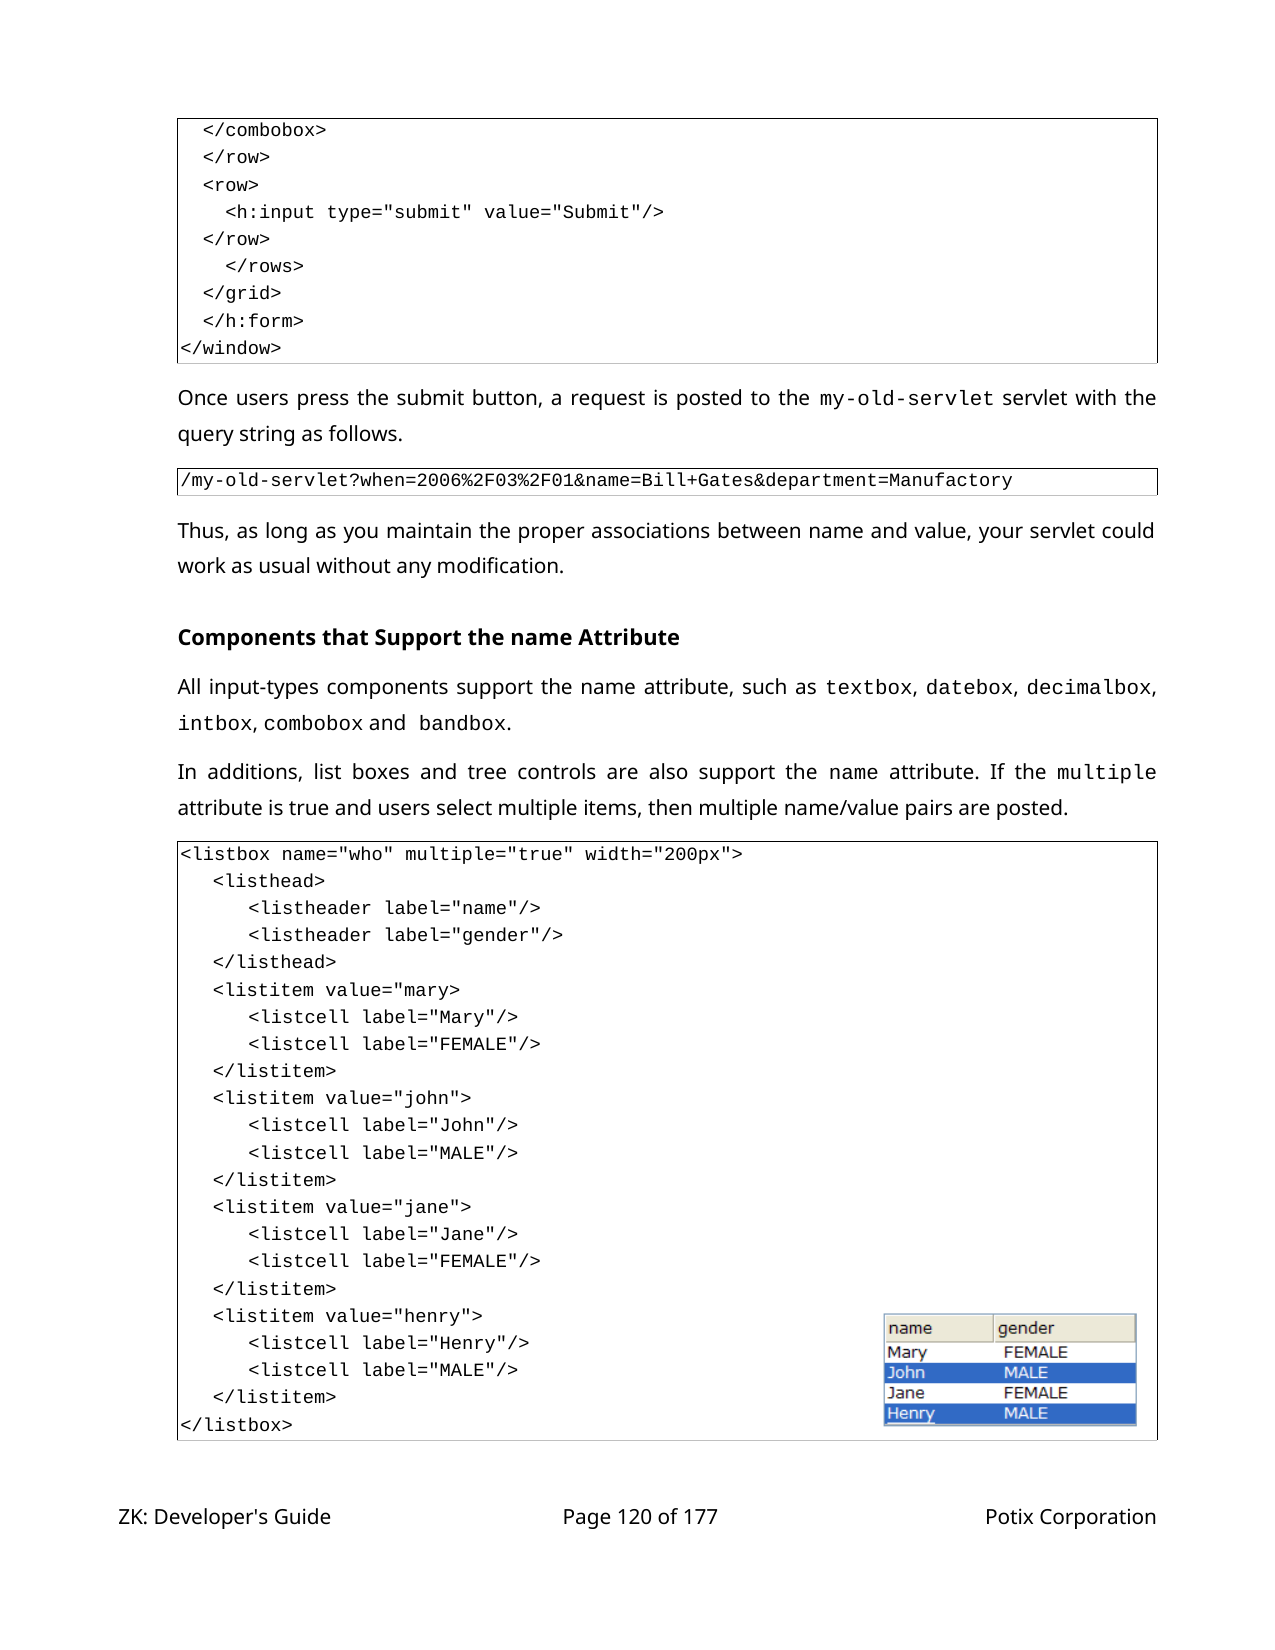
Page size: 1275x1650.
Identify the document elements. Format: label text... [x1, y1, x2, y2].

text <listitem value="mary> [178, 977, 1157, 1002]
text </listitem> [178, 1059, 1157, 1083]
text </combobox> [178, 119, 1157, 142]
text Thus, as long as you maintain the proper associations between name and value, your servlet could work as usual without any modification. [177, 516, 1157, 579]
text </row> [178, 227, 1157, 251]
text All input-types components support the name attribute, such as textbox, datebox, decimalbox, intbox, combobox and bandbox. [177, 672, 1157, 736]
text <listitem value="jane"> [178, 1195, 1157, 1219]
text </h:form> [178, 308, 1157, 333]
text <listheader label="name"/> [178, 896, 1157, 920]
text <listcell label="MALE"/> [178, 1358, 880, 1382]
text <listcell label="MALE"/> [178, 1141, 1157, 1165]
text </listhead> [178, 950, 1157, 974]
text </listitem> [178, 1168, 1157, 1192]
text </window> [178, 336, 1157, 363]
text <listheader label="gender"/> [178, 923, 1157, 947]
text Once users press the submit button, a request is posted to the my-old-servlet servlet with the query string as follows. [177, 383, 1157, 447]
text <row> [178, 172, 1157, 197]
text </listitem> [178, 1385, 880, 1409]
text <listcell label="Henry"/> [178, 1331, 880, 1355]
picture [880, 1311, 1142, 1429]
text <listcell label="John"/> [178, 1113, 1157, 1138]
text <h:input type="submit" value="Submit"/> [178, 200, 1157, 224]
text </grid> [178, 281, 1157, 306]
text <listitem value="john"> [178, 1086, 1157, 1110]
text <listcell label="FEMALE"/> [178, 1249, 1157, 1273]
text <listcell label="FEMALE"/> [178, 1032, 1157, 1056]
text <listbox name="who" multiple="true" width="200px"> [178, 842, 1157, 866]
text </listbox> [178, 1412, 1157, 1440]
text /my-old-servlet?when=2006%2F03%2F01&name=Bill+Gates&department=Manufactory [178, 469, 1157, 495]
text </rows> [178, 254, 1157, 278]
text </listitem> [178, 1276, 1157, 1301]
text <listcell label="Jane"/> [178, 1222, 1157, 1246]
text <listitem value="henry"> [178, 1304, 1157, 1328]
text </row> [178, 145, 1157, 169]
subtitle Components that Support the name Attribute [177, 622, 1157, 652]
text [1142, 1385, 1157, 1409]
text In additions, list boxes and tree controls are also support the name attribute. If the multiple attribute is true and users select multiple items, then multiple name/value pairs are posted. [177, 757, 1157, 821]
text <listcell label="Mary"/> [178, 1004, 1157, 1029]
text <listhead> [178, 869, 1157, 893]
